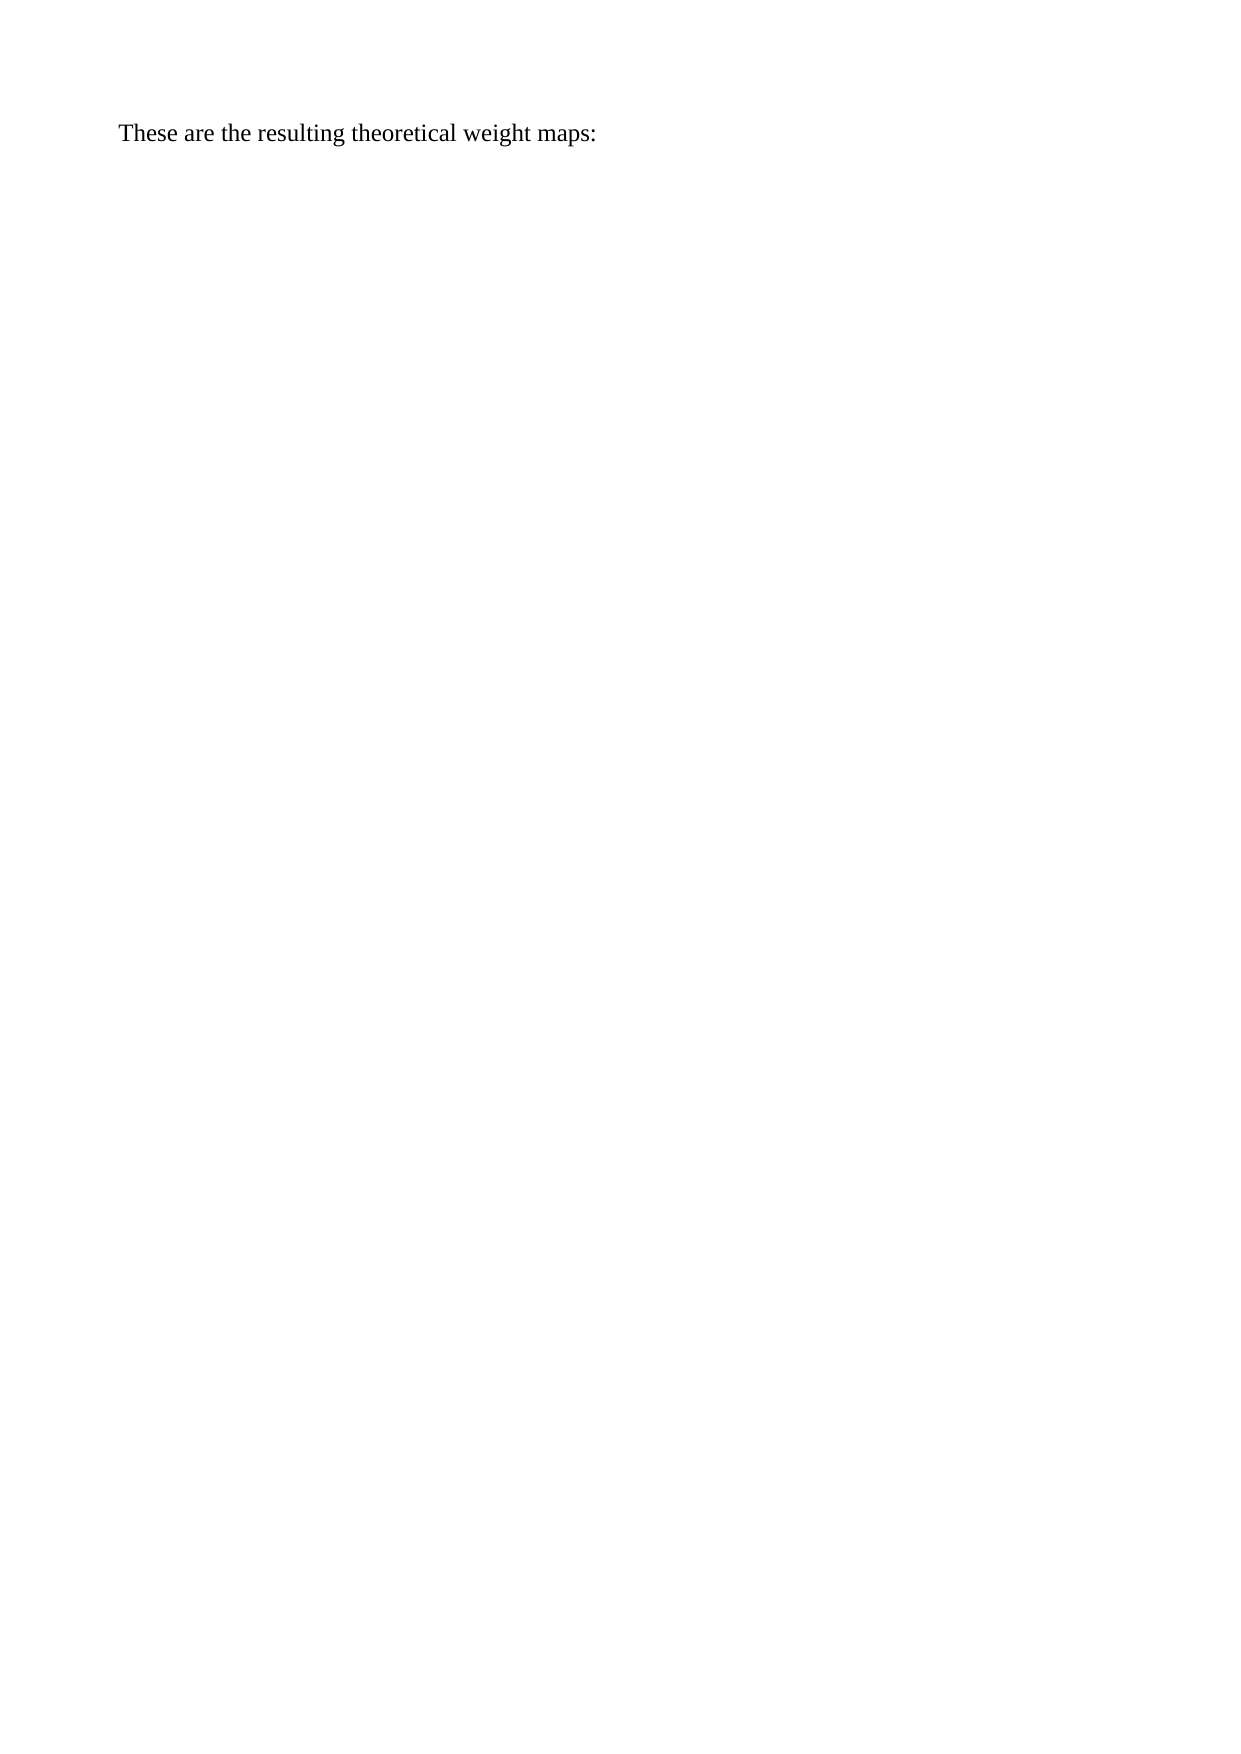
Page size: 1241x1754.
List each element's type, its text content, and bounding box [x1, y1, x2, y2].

text These are the resulting theoretical weight maps: [118, 118, 1122, 147]
